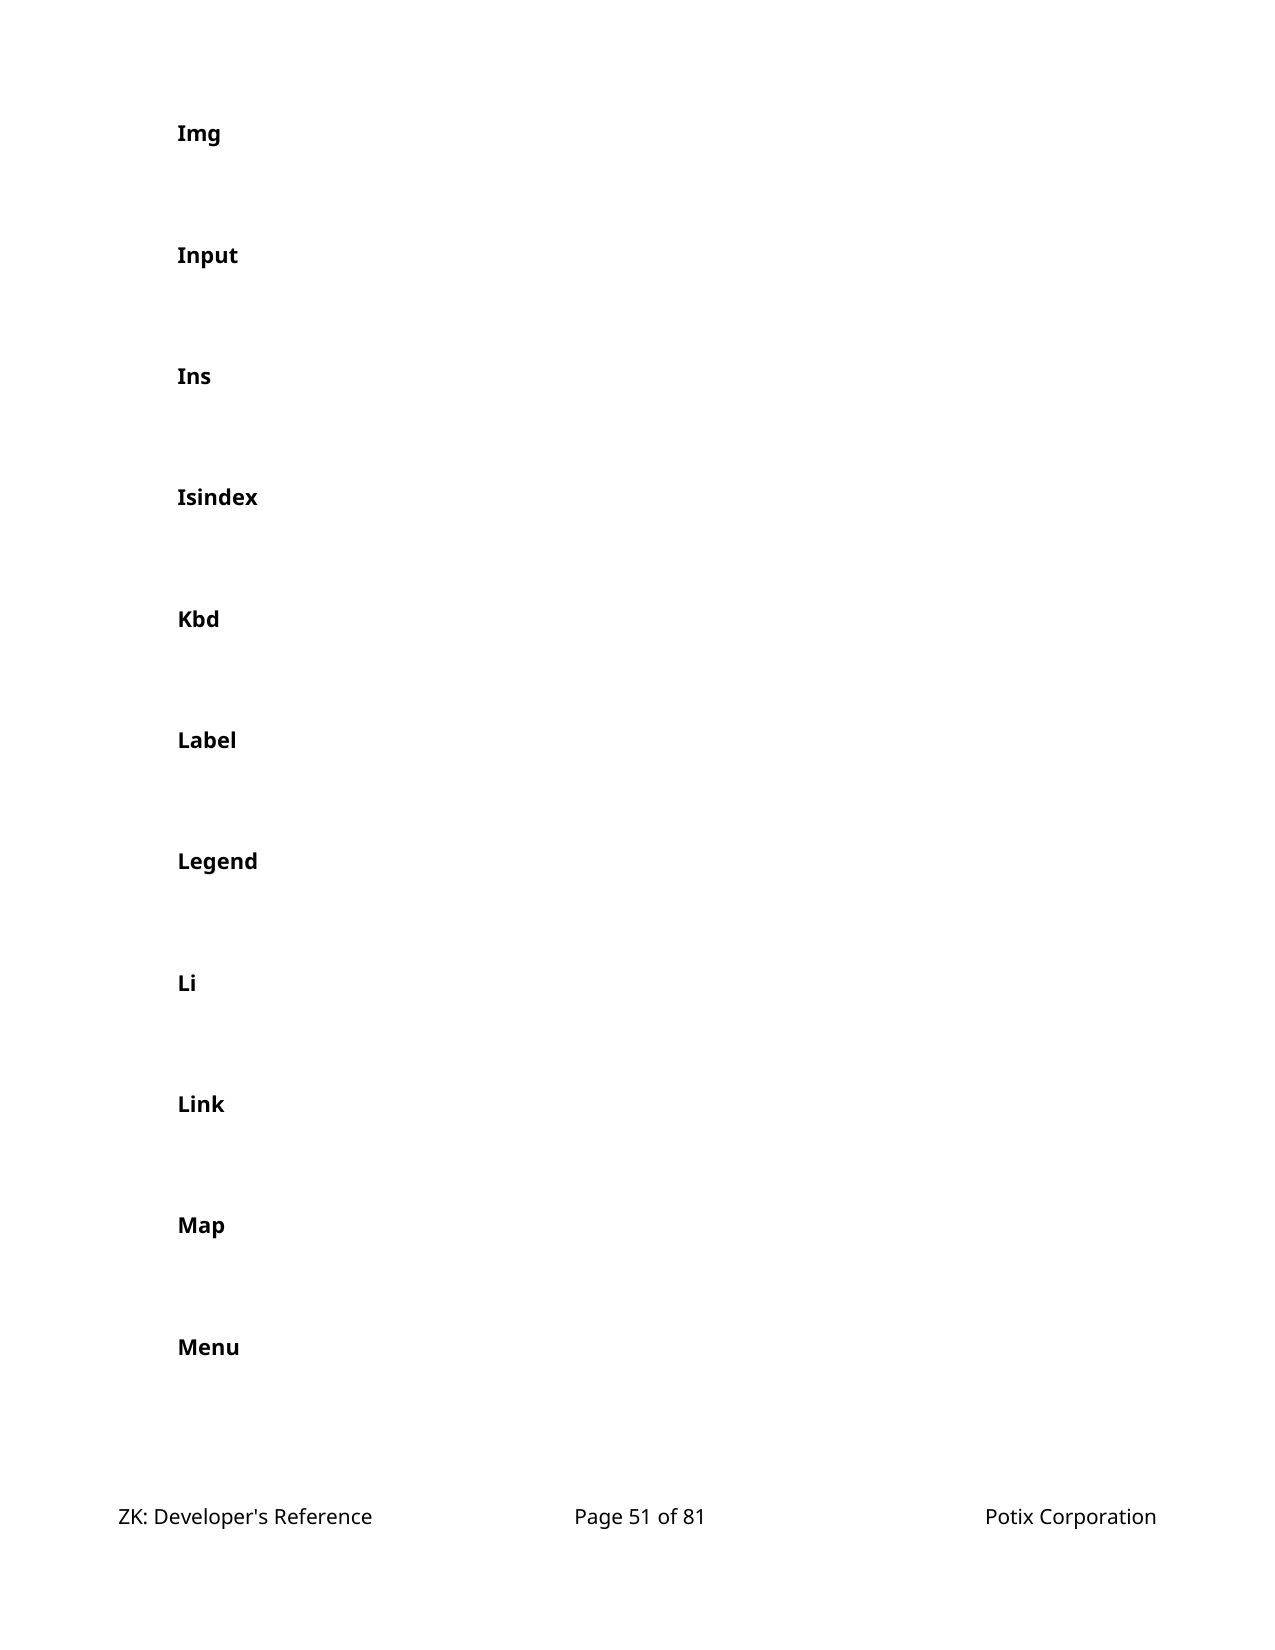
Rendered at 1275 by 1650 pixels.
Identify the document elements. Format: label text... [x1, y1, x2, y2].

subtitle Kbd [177, 603, 1157, 633]
subtitle Link [177, 1089, 1157, 1119]
subtitle Isindex [177, 482, 1157, 512]
subtitle Menu [177, 1332, 1157, 1362]
subtitle Legend [177, 846, 1157, 876]
subtitle Label [177, 725, 1157, 755]
subtitle Ins [177, 361, 1157, 391]
subtitle Img [177, 118, 1157, 148]
subtitle Map [177, 1210, 1157, 1240]
subtitle Input [177, 239, 1157, 269]
subtitle Li [177, 968, 1157, 998]
